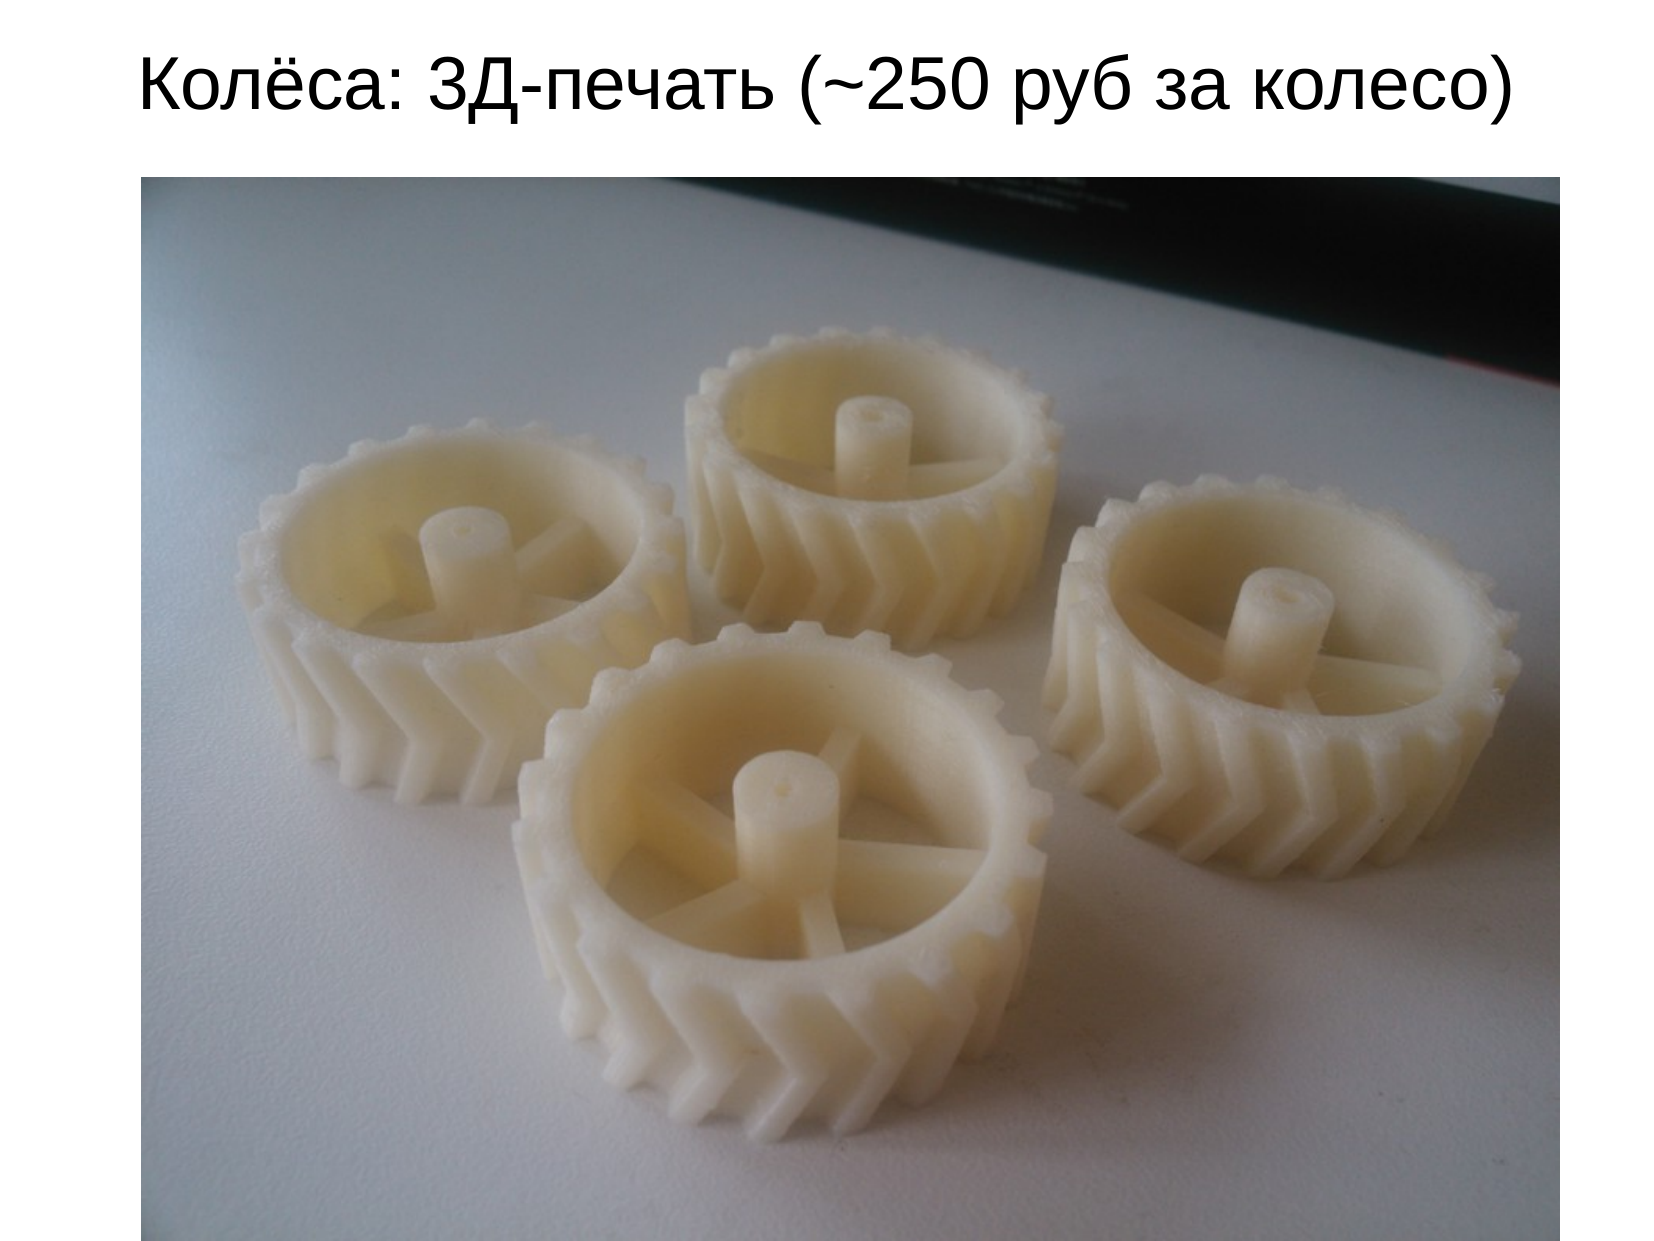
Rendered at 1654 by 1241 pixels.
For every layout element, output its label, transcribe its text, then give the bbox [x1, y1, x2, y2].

title Колёса: 3Д-печать (~250 руб за колесо) [82, 37, 1571, 130]
picture [141, 177, 1560, 1241]
